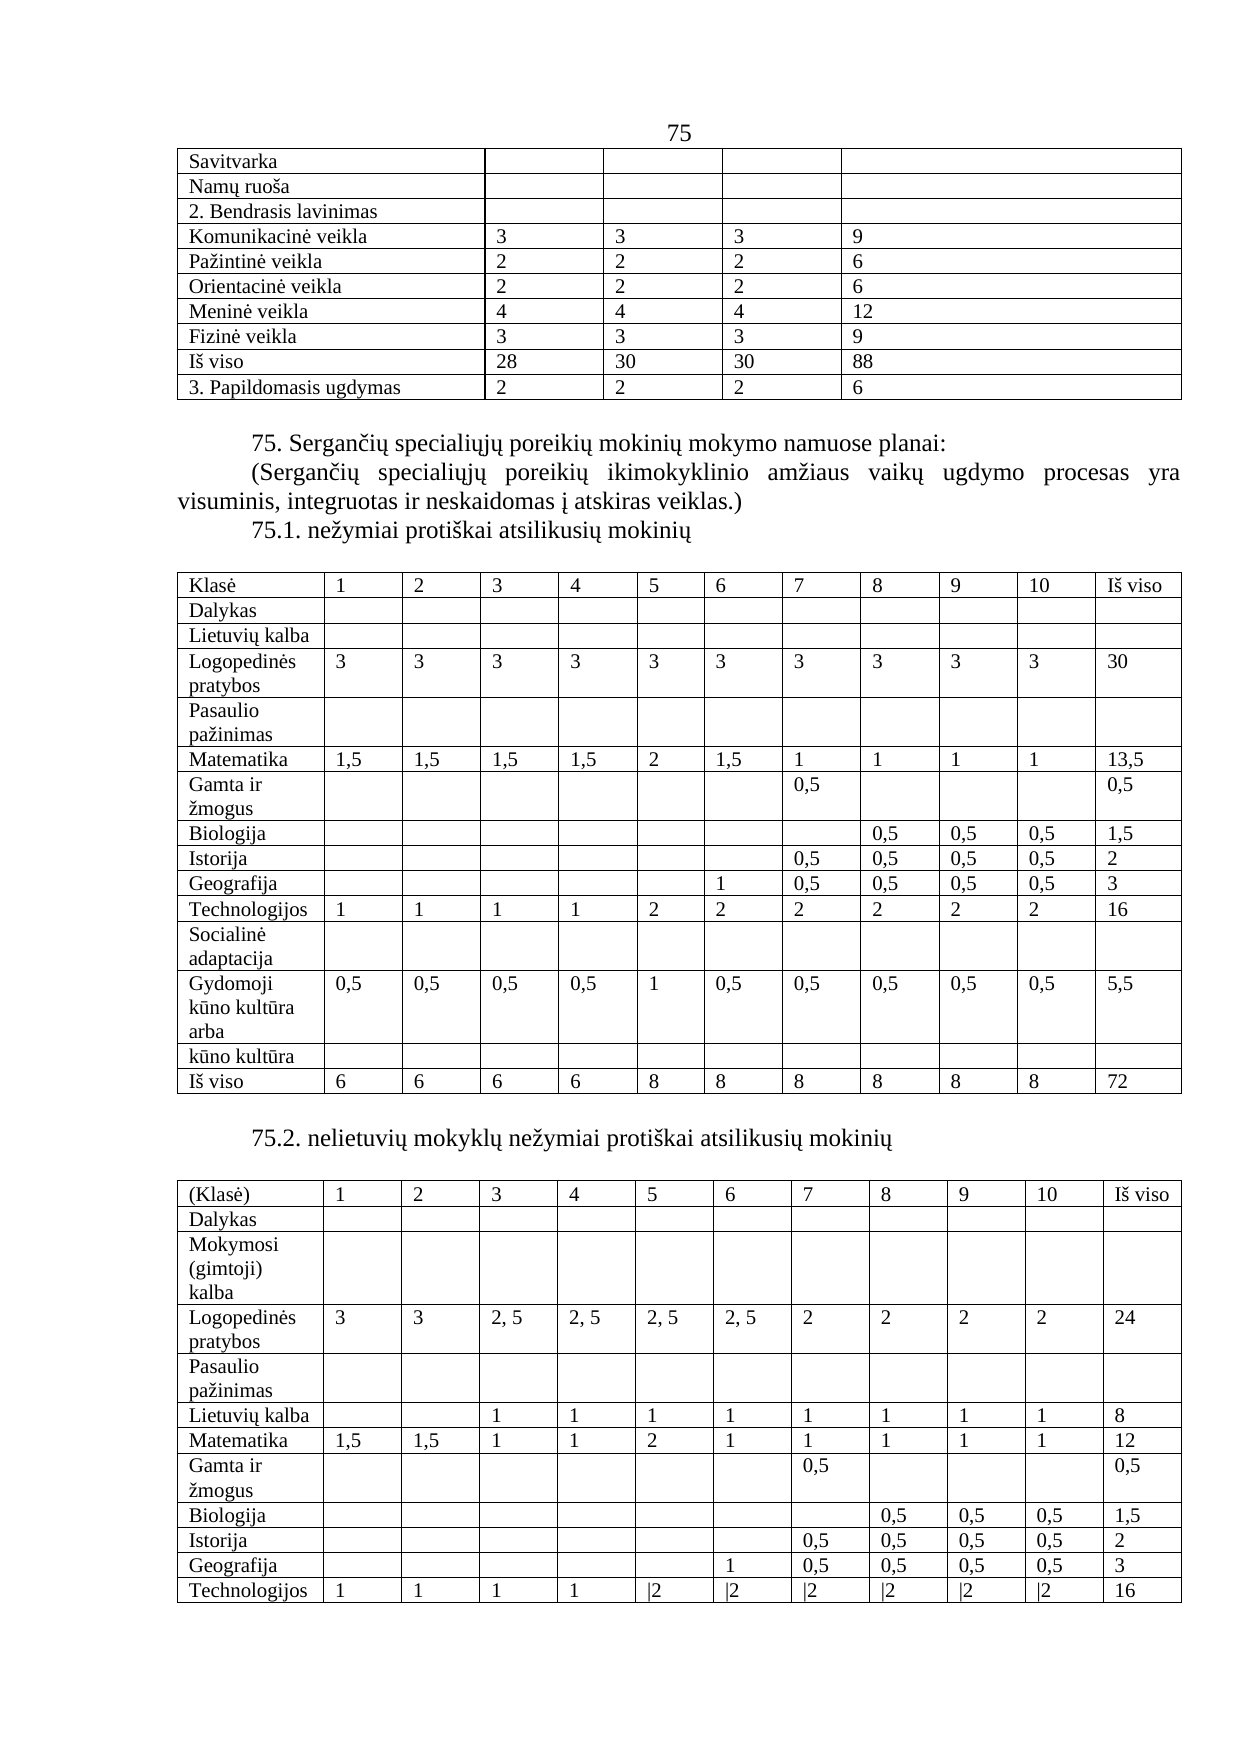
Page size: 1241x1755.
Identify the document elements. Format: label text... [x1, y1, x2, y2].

table_cell 2 [948, 1305, 1025, 1353]
table_cell 8 [705, 1069, 782, 1093]
table_cell [940, 698, 1017, 746]
table_cell [842, 149, 1181, 173]
table_cell [480, 1528, 557, 1552]
table_cell 0,5 [1018, 821, 1095, 845]
table_cell [792, 1354, 869, 1402]
table_cell [481, 922, 558, 970]
table_cell [324, 1207, 401, 1231]
table_cell 1 [1018, 747, 1095, 771]
table_cell [940, 922, 1017, 970]
table_cell [558, 1503, 635, 1527]
table_header 1 [325, 573, 402, 597]
table_cell Namų ruoša [178, 174, 484, 198]
table_cell 1 [402, 1578, 479, 1602]
table_cell Socialinė adaptacija [178, 922, 324, 970]
table_cell [1096, 598, 1181, 622]
table_cell 1,5 [1104, 1503, 1181, 1527]
table_cell [636, 1454, 713, 1502]
table_cell [861, 598, 939, 622]
table_cell [638, 846, 704, 870]
table_cell 8 [638, 1069, 704, 1093]
table_cell [1096, 698, 1181, 746]
table_cell 0,5 [861, 971, 939, 1043]
table_cell 12 [842, 299, 1181, 323]
table_cell 2 [604, 375, 722, 399]
table_cell Fizinė veikla [178, 324, 484, 348]
table_cell 2 [1018, 896, 1095, 921]
table_cell 3 [481, 649, 558, 697]
table_cell 3. Papildomasis ugdymas [178, 375, 484, 399]
table_cell 0,5 [403, 971, 480, 1043]
table_cell [559, 698, 637, 746]
table_cell 2, 5 [636, 1305, 713, 1353]
table_header 9 [948, 1181, 1025, 1206]
table_cell 0,5 [559, 971, 637, 1043]
table_header 8 [870, 1181, 947, 1206]
table_cell 0,5 [1018, 871, 1095, 895]
table_cell 1 [714, 1553, 791, 1577]
table_cell 6 [842, 249, 1181, 273]
table_cell [870, 1454, 947, 1502]
table_cell 8 [861, 1069, 939, 1093]
table_cell 2 [486, 249, 603, 273]
table_cell [480, 1354, 557, 1402]
table_cell 1 [714, 1403, 791, 1427]
table_cell 1,5 [1096, 821, 1181, 845]
table_cell [325, 846, 402, 870]
table_cell [705, 922, 782, 970]
table_cell [558, 1454, 635, 1502]
table_cell 4 [486, 299, 603, 323]
table_cell [861, 1044, 939, 1068]
table_cell [861, 922, 939, 970]
table_cell 6 [325, 1069, 402, 1093]
table_cell [480, 1454, 557, 1502]
table_cell 1 [792, 1403, 869, 1427]
table_cell [403, 871, 480, 895]
table_cell 3 [402, 1305, 479, 1353]
table_cell [636, 1528, 713, 1552]
table_cell [714, 1528, 791, 1552]
table_cell 0,5 [861, 846, 939, 870]
table_cell 1 [559, 896, 637, 921]
table_cell 1,5 [324, 1428, 401, 1452]
table_cell Logopedinės pratybos [178, 1305, 323, 1353]
table_cell [481, 624, 558, 647]
table_cell [402, 1503, 479, 1527]
table_cell 2 [604, 274, 722, 298]
table_cell [1096, 922, 1181, 970]
table_cell Matematika [178, 747, 324, 771]
table_cell [325, 922, 402, 970]
table_cell [558, 1207, 635, 1231]
table_cell 0,5 [870, 1503, 947, 1527]
table_cell |2 [870, 1578, 947, 1602]
table_cell [638, 598, 704, 622]
text 75.1. nežymiai protiškai atsilikusių mokinių [177, 515, 1181, 543]
table_cell 16 [1104, 1578, 1181, 1602]
table_cell Logopedinės pratybos [178, 649, 324, 697]
table_cell [842, 199, 1181, 223]
table_cell [940, 1044, 1017, 1068]
table_cell Gamta ir žmogus [178, 1454, 323, 1502]
table_cell 1 [325, 896, 402, 921]
table_cell [402, 1553, 479, 1577]
table_header 9 [940, 573, 1017, 597]
table_cell Biologija [178, 1503, 323, 1527]
table_cell 6 [842, 274, 1181, 298]
table_cell [558, 1354, 635, 1402]
table_cell [636, 1503, 713, 1527]
table_cell 1 [480, 1403, 557, 1427]
table_cell 1,5 [325, 747, 402, 771]
table_cell [325, 624, 402, 647]
table_cell 2 [870, 1305, 947, 1353]
table_header 3 [480, 1181, 557, 1206]
table_cell [324, 1354, 401, 1402]
table_header 2 [403, 573, 480, 597]
table_cell [403, 1044, 480, 1068]
table_cell 1 [324, 1578, 401, 1602]
table_cell 0,5 [1026, 1503, 1103, 1527]
table_cell [638, 922, 704, 970]
table_cell 0,5 [870, 1553, 947, 1577]
table_cell Savitvarka [178, 149, 484, 173]
table_cell [638, 821, 704, 845]
table_cell 4 [604, 299, 722, 323]
table_cell 0,5 [940, 846, 1017, 870]
table_cell [783, 1044, 860, 1068]
table_cell [324, 1503, 401, 1527]
table_cell [705, 624, 782, 647]
table_cell [402, 1403, 479, 1427]
table_cell [324, 1403, 401, 1427]
table_cell 6 [559, 1069, 637, 1093]
table_cell [324, 1528, 401, 1552]
table_cell 3 [861, 649, 939, 697]
table_cell [559, 846, 637, 870]
table_cell [481, 772, 558, 820]
table_cell [870, 1354, 947, 1402]
table_cell [783, 821, 860, 845]
table_cell 30 [604, 350, 722, 373]
table_cell 0,5 [948, 1553, 1025, 1577]
table_cell Gamta ir žmogus [178, 772, 324, 820]
table_cell [481, 698, 558, 746]
table_cell 2 [723, 249, 841, 273]
table_cell [559, 772, 637, 820]
table_cell 9 [842, 224, 1181, 248]
table_cell [636, 1207, 713, 1231]
table_header Klasė [178, 573, 324, 597]
table_cell [940, 598, 1017, 622]
table_cell 1 [636, 1403, 713, 1427]
table_cell 3 [486, 324, 603, 348]
table_header 6 [714, 1181, 791, 1206]
table_cell [480, 1503, 557, 1527]
table_cell 0,5 [940, 971, 1017, 1043]
table_cell [402, 1528, 479, 1552]
table_cell [783, 698, 860, 746]
table_cell 1 [558, 1403, 635, 1427]
table_cell 3 [1018, 649, 1095, 697]
table_cell 0,5 [481, 971, 558, 1043]
table_cell [1018, 772, 1095, 820]
table_cell 1 [705, 871, 782, 895]
table_cell 0,5 [792, 1454, 869, 1502]
table_cell [481, 846, 558, 870]
table_cell [1018, 624, 1095, 647]
table_cell [325, 821, 402, 845]
table_cell 3 [1096, 871, 1181, 895]
table_cell 8 [1104, 1403, 1181, 1427]
table_cell [559, 1044, 637, 1068]
table_cell 3 [403, 649, 480, 697]
table_cell 1 [870, 1428, 947, 1452]
table_cell 0,5 [1026, 1528, 1103, 1552]
table_cell [403, 598, 480, 622]
text 75.2. nelietuvių mokyklų nežymiai protiškai atsilikusių mokinių [177, 1123, 1181, 1152]
table_cell 1,5 [403, 747, 480, 771]
table_cell [792, 1207, 869, 1231]
table_cell 30 [723, 350, 841, 373]
table_cell [558, 1528, 635, 1552]
table_cell Pasaulio pažinimas [178, 698, 324, 746]
table_cell kūno kultūra [178, 1044, 324, 1068]
table_cell Iš viso [178, 350, 484, 373]
table_header 6 [705, 573, 782, 597]
table_cell 1,5 [559, 747, 637, 771]
table_cell [948, 1454, 1025, 1502]
table_cell Technologijos [178, 1578, 323, 1602]
table_cell Geografija [178, 871, 324, 895]
table_cell 1 [792, 1428, 869, 1452]
table_cell [1026, 1207, 1103, 1231]
table_cell 88 [842, 350, 1181, 373]
table_cell |2 [636, 1578, 713, 1602]
table_cell [481, 821, 558, 845]
table_cell 0,5 [861, 871, 939, 895]
table_cell 5,5 [1096, 971, 1181, 1043]
table_cell [1026, 1454, 1103, 1502]
table_cell [714, 1207, 791, 1231]
table_cell 0,5 [1104, 1454, 1181, 1502]
table_cell 0,5 [1096, 772, 1181, 820]
table_header 8 [861, 573, 939, 597]
table_cell Orientacinė veikla [178, 274, 484, 298]
table_cell [1018, 1044, 1095, 1068]
table_cell |2 [948, 1578, 1025, 1602]
table_cell |2 [792, 1578, 869, 1602]
table_cell 2 [638, 747, 704, 771]
table_cell [723, 199, 841, 223]
table_cell 12 [1104, 1428, 1181, 1452]
table_cell 3 [705, 649, 782, 697]
table_cell 3 [940, 649, 1017, 697]
table_cell Lietuvių kalba [178, 624, 324, 647]
table_cell 1 [861, 747, 939, 771]
table_cell Istorija [178, 846, 324, 870]
table_cell 2 [723, 375, 841, 399]
table_cell 0,5 [792, 1553, 869, 1577]
table_cell 0,5 [1018, 971, 1095, 1043]
table_cell 8 [940, 1069, 1017, 1093]
table_cell [705, 846, 782, 870]
text (Sergančių specialiųjų poreikių ikimokyklinio amžiaus vaikų ugdymo procesas yra visuminis, integruotas ir neskaidomas į atskiras veiklas.) [177, 457, 1181, 515]
table_header 7 [783, 573, 860, 597]
table_cell 1 [870, 1403, 947, 1427]
table_cell 2 [705, 896, 782, 921]
table_cell 0,5 [948, 1503, 1025, 1527]
table_cell Istorija [178, 1528, 323, 1552]
table_cell 0,5 [870, 1528, 947, 1552]
table_header 10 [1026, 1181, 1103, 1206]
table_cell [558, 1232, 635, 1304]
table_cell Meninė veikla [178, 299, 484, 323]
table_cell [723, 149, 841, 173]
table_cell 30 [1096, 649, 1181, 697]
table_cell 1 [1026, 1428, 1103, 1452]
table_cell 3 [559, 649, 637, 697]
table_cell [1018, 598, 1095, 622]
table_cell [783, 922, 860, 970]
table_cell [636, 1354, 713, 1402]
table_header (Klasė) [178, 1181, 323, 1206]
table_cell 1 [1026, 1403, 1103, 1427]
table_cell Matematika [178, 1428, 323, 1452]
table_cell 16 [1096, 896, 1181, 921]
table_cell 2. Bendrasis lavinimas [178, 199, 484, 223]
table_cell Geografija [178, 1553, 323, 1577]
table_cell 9 [842, 324, 1181, 348]
table_cell [870, 1232, 947, 1304]
table_cell [324, 1553, 401, 1577]
table_header Iš viso [1104, 1181, 1181, 1206]
table_cell 0,5 [783, 846, 860, 870]
table_cell 1 [558, 1428, 635, 1452]
table_cell 0,5 [1026, 1553, 1103, 1577]
table_header 2 [402, 1181, 479, 1206]
table_cell [559, 624, 637, 647]
table_cell 0,5 [705, 971, 782, 1043]
table_cell 2 [1096, 846, 1181, 870]
table_cell 1 [480, 1428, 557, 1452]
table_cell 1 [480, 1578, 557, 1602]
table_cell 8 [783, 1069, 860, 1093]
table_cell [402, 1207, 479, 1231]
table_cell [870, 1207, 947, 1231]
text 75. Sergančių specialiųjų poreikių mokinių mokymo namuose planai: [177, 428, 1181, 457]
table_cell [402, 1454, 479, 1502]
table_header 1 [324, 1181, 401, 1206]
table_cell [638, 624, 704, 647]
table_cell [324, 1454, 401, 1502]
table_cell [940, 772, 1017, 820]
table_cell [638, 698, 704, 746]
table_cell 1 [783, 747, 860, 771]
table_cell 1 [481, 896, 558, 921]
table_cell [403, 821, 480, 845]
table_cell 0,5 [792, 1528, 869, 1552]
table_cell [325, 871, 402, 895]
table_cell [1096, 1044, 1181, 1068]
table_cell [636, 1553, 713, 1577]
table_cell [940, 624, 1017, 647]
table_cell 1 [714, 1428, 791, 1452]
table_cell [948, 1232, 1025, 1304]
table_cell 3 [783, 649, 860, 697]
table_cell |2 [1026, 1578, 1103, 1602]
table_cell 0,5 [948, 1528, 1025, 1552]
table_cell [714, 1503, 791, 1527]
table_cell [480, 1232, 557, 1304]
table_cell 2 [723, 274, 841, 298]
table_cell [325, 698, 402, 746]
table_cell [480, 1207, 557, 1231]
table_cell 2 [792, 1305, 869, 1353]
table_cell [792, 1503, 869, 1527]
table_cell 1 [558, 1578, 635, 1602]
table_cell 3 [486, 224, 603, 248]
table_cell 1 [948, 1403, 1025, 1427]
table_cell 2 [486, 375, 603, 399]
table_cell 6 [403, 1069, 480, 1093]
table_cell 6 [481, 1069, 558, 1093]
table_cell [403, 922, 480, 970]
table_header 3 [481, 573, 558, 597]
table_cell [604, 149, 722, 173]
table_cell [480, 1553, 557, 1577]
table_cell [705, 698, 782, 746]
table_cell 3 [324, 1305, 401, 1353]
table_cell Iš viso [178, 1069, 324, 1093]
table_cell [948, 1207, 1025, 1231]
table_cell [1026, 1354, 1103, 1402]
table_cell Pasaulio pažinimas [178, 1354, 323, 1402]
table_cell [486, 174, 603, 198]
table_cell 0,5 [783, 971, 860, 1043]
table_cell Dalykas [178, 1207, 323, 1231]
table_cell 1,5 [705, 747, 782, 771]
table_cell 2 [861, 896, 939, 921]
table_cell 2 [638, 896, 704, 921]
table_cell [1026, 1232, 1103, 1304]
table_cell [402, 1354, 479, 1402]
table_cell 2 [783, 896, 860, 921]
table_cell 2 [1104, 1528, 1181, 1552]
table_cell [558, 1553, 635, 1577]
table_cell [948, 1354, 1025, 1402]
table_cell Komunikacinė veikla [178, 224, 484, 248]
table_cell 2, 5 [480, 1305, 557, 1353]
table_cell 0,5 [783, 871, 860, 895]
table_cell 4 [723, 299, 841, 323]
table_cell [705, 598, 782, 622]
table_cell [783, 598, 860, 622]
table_cell [1104, 1232, 1181, 1304]
table_cell [705, 821, 782, 845]
table_cell [783, 624, 860, 647]
table_cell [481, 598, 558, 622]
table_cell [604, 199, 722, 223]
table_cell [1018, 698, 1095, 746]
table_cell 3 [604, 224, 722, 248]
table_header 10 [1018, 573, 1095, 597]
table_header Iš viso [1096, 573, 1181, 597]
table_cell [705, 1044, 782, 1068]
table_cell [714, 1232, 791, 1304]
table_cell [861, 698, 939, 746]
table_cell 3 [638, 649, 704, 697]
table_cell [325, 598, 402, 622]
table_cell [481, 871, 558, 895]
table_cell [1104, 1354, 1181, 1402]
table_cell [324, 1232, 401, 1304]
table_cell [1104, 1207, 1181, 1231]
table_cell 0,5 [940, 821, 1017, 845]
table_cell [481, 1044, 558, 1068]
table_cell [636, 1232, 713, 1304]
table_cell [792, 1232, 869, 1304]
table_cell 28 [486, 350, 603, 373]
table_cell [403, 772, 480, 820]
table_cell 2 [604, 249, 722, 273]
table_cell 2 [636, 1428, 713, 1452]
table_cell 3 [1104, 1553, 1181, 1577]
table_cell 3 [723, 324, 841, 348]
table_cell [486, 149, 603, 173]
table_header 4 [559, 573, 637, 597]
table_cell [1096, 624, 1181, 647]
table_header 7 [792, 1181, 869, 1206]
table_cell [705, 772, 782, 820]
table_cell 2 [1026, 1305, 1103, 1353]
table_cell [559, 922, 637, 970]
table_cell |2 [714, 1578, 791, 1602]
table_cell 2 [486, 274, 603, 298]
table_cell Technologijos [178, 896, 324, 921]
table_cell 1 [940, 747, 1017, 771]
table_cell [714, 1454, 791, 1502]
table_header 5 [638, 573, 704, 597]
table_cell [861, 772, 939, 820]
table_cell 72 [1096, 1069, 1181, 1093]
table_cell [723, 174, 841, 198]
table_cell 2, 5 [714, 1305, 791, 1353]
table_cell 1 [948, 1428, 1025, 1452]
table_cell 24 [1104, 1305, 1181, 1353]
table_cell [714, 1354, 791, 1402]
table_header 5 [636, 1181, 713, 1206]
table_cell [403, 624, 480, 647]
table_cell 0,5 [861, 821, 939, 845]
table_cell Lietuvių kalba [178, 1403, 323, 1427]
table_cell 2 [940, 896, 1017, 921]
table_cell 1,5 [481, 747, 558, 771]
table_cell [1018, 922, 1095, 970]
table_cell 0,5 [1018, 846, 1095, 870]
table_cell Pažintinė veikla [178, 249, 484, 273]
table_cell [403, 698, 480, 746]
table_cell [403, 846, 480, 870]
table_cell 1 [638, 971, 704, 1043]
table_cell 1 [403, 896, 480, 921]
table_cell 2, 5 [558, 1305, 635, 1353]
table_cell [402, 1232, 479, 1304]
table_cell 6 [842, 375, 1181, 399]
table_cell [325, 772, 402, 820]
table_cell 8 [1018, 1069, 1095, 1093]
table_cell [604, 174, 722, 198]
table_cell 0,5 [783, 772, 860, 820]
table_cell 3 [723, 224, 841, 248]
table_cell Biologija [178, 821, 324, 845]
table_cell [861, 624, 939, 647]
table_cell 13,5 [1096, 747, 1181, 771]
table_cell Mokymosi (gimtoji) kalba [178, 1232, 323, 1304]
table_cell [559, 598, 637, 622]
table_cell 1,5 [402, 1428, 479, 1452]
table_cell Dalykas [178, 598, 324, 622]
table_cell [559, 821, 637, 845]
table_cell 3 [325, 649, 402, 697]
table_cell 3 [604, 324, 722, 348]
table_cell [638, 772, 704, 820]
table_header 4 [558, 1181, 635, 1206]
table_cell [842, 174, 1181, 198]
table_cell [638, 1044, 704, 1068]
table_cell 0,5 [325, 971, 402, 1043]
table_cell [486, 199, 603, 223]
table_cell [559, 871, 637, 895]
table_cell 0,5 [940, 871, 1017, 895]
table_cell [638, 871, 704, 895]
table_cell [325, 1044, 402, 1068]
table_cell Gydomoji kūno kultūra arba [178, 971, 324, 1043]
